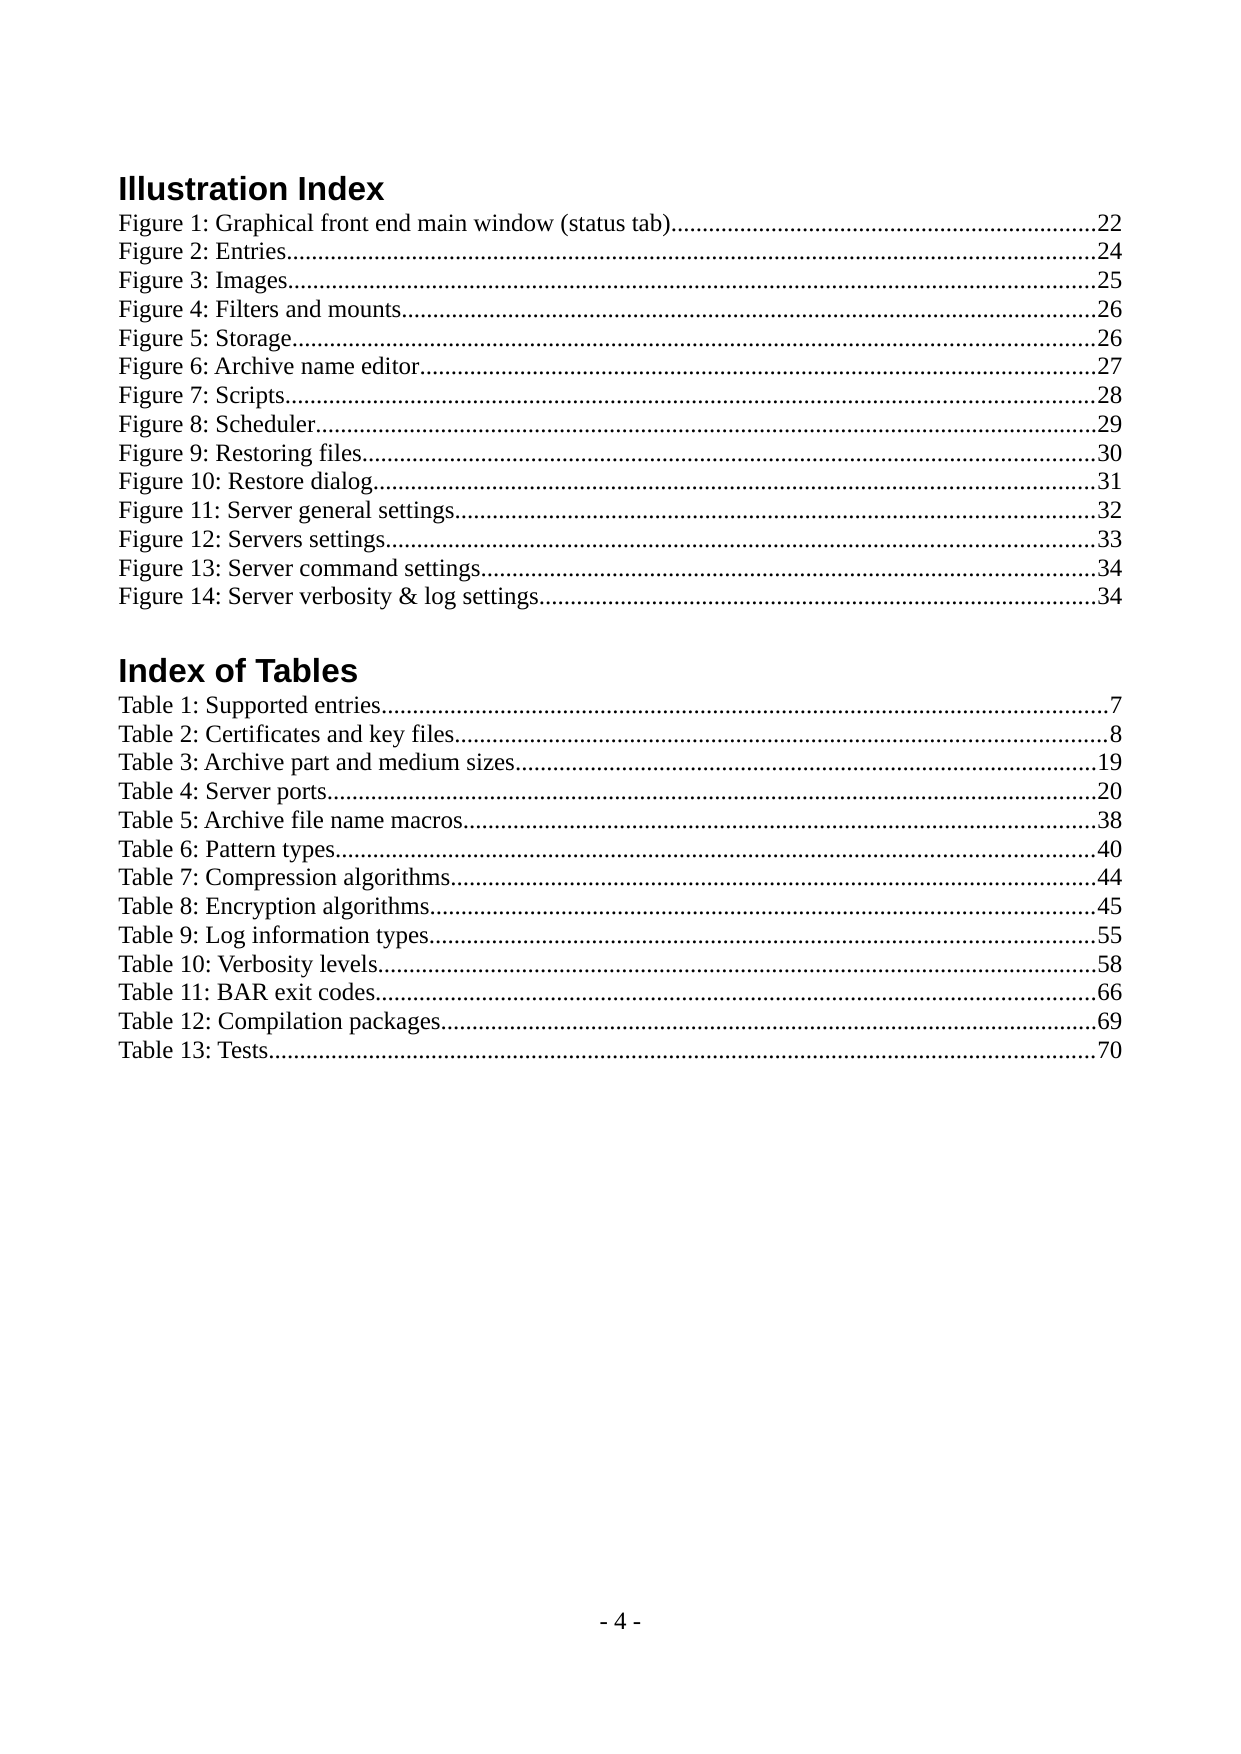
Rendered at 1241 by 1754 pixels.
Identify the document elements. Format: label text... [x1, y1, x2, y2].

text Table 8: Encryption algorithms 45 [118, 891, 1122, 920]
text Figure 9: Restoring files 30 [118, 438, 1122, 466]
text Table 11: BAR exit codes 66 [118, 977, 1122, 1006]
subtitle Illustration Index [118, 169, 1122, 208]
text Figure 13: Server command settings 34 [118, 553, 1122, 581]
text Table 4: Server ports 20 [118, 776, 1122, 805]
text Figure 14: Server verbosity & log settings 34 [118, 581, 1122, 610]
text Figure 5: Storage 26 [118, 323, 1122, 351]
text Figure 11: Server general settings 32 [118, 495, 1122, 524]
text Figure 2: Entries 24 [118, 236, 1122, 265]
text Table 12: Compilation packages 69 [118, 1006, 1122, 1035]
text Table 6: Pattern types 40 [118, 834, 1122, 862]
subtitle Index of Tables [118, 651, 1122, 690]
text Figure 7: Scripts 28 [118, 380, 1122, 409]
text Table 7: Compression algorithms 44 [118, 862, 1122, 891]
text Figure 4: Filters and mounts 26 [118, 294, 1122, 323]
text Figure 10: Restore dialog 31 [118, 466, 1122, 495]
text Table 5: Archive file name macros 38 [118, 805, 1122, 834]
text Figure 8: Scheduler 29 [118, 409, 1122, 438]
text Figure 1: Graphical front end main window (status tab) 22 [118, 208, 1122, 236]
text Table 3: Archive part and medium sizes 19 [118, 747, 1122, 776]
text Figure 3: Images 25 [118, 265, 1122, 294]
text Table 2: Certificates and key files 8 [118, 719, 1122, 747]
text Figure 12: Servers settings 33 [118, 524, 1122, 553]
text Table 1: Supported entries 7 [118, 690, 1122, 719]
text Table 13: Tests 70 [118, 1035, 1122, 1064]
text Table 10: Verbosity levels 58 [118, 949, 1122, 977]
text Table 9: Log information types 55 [118, 920, 1122, 949]
text Figure 6: Archive name editor 27 [118, 351, 1122, 380]
